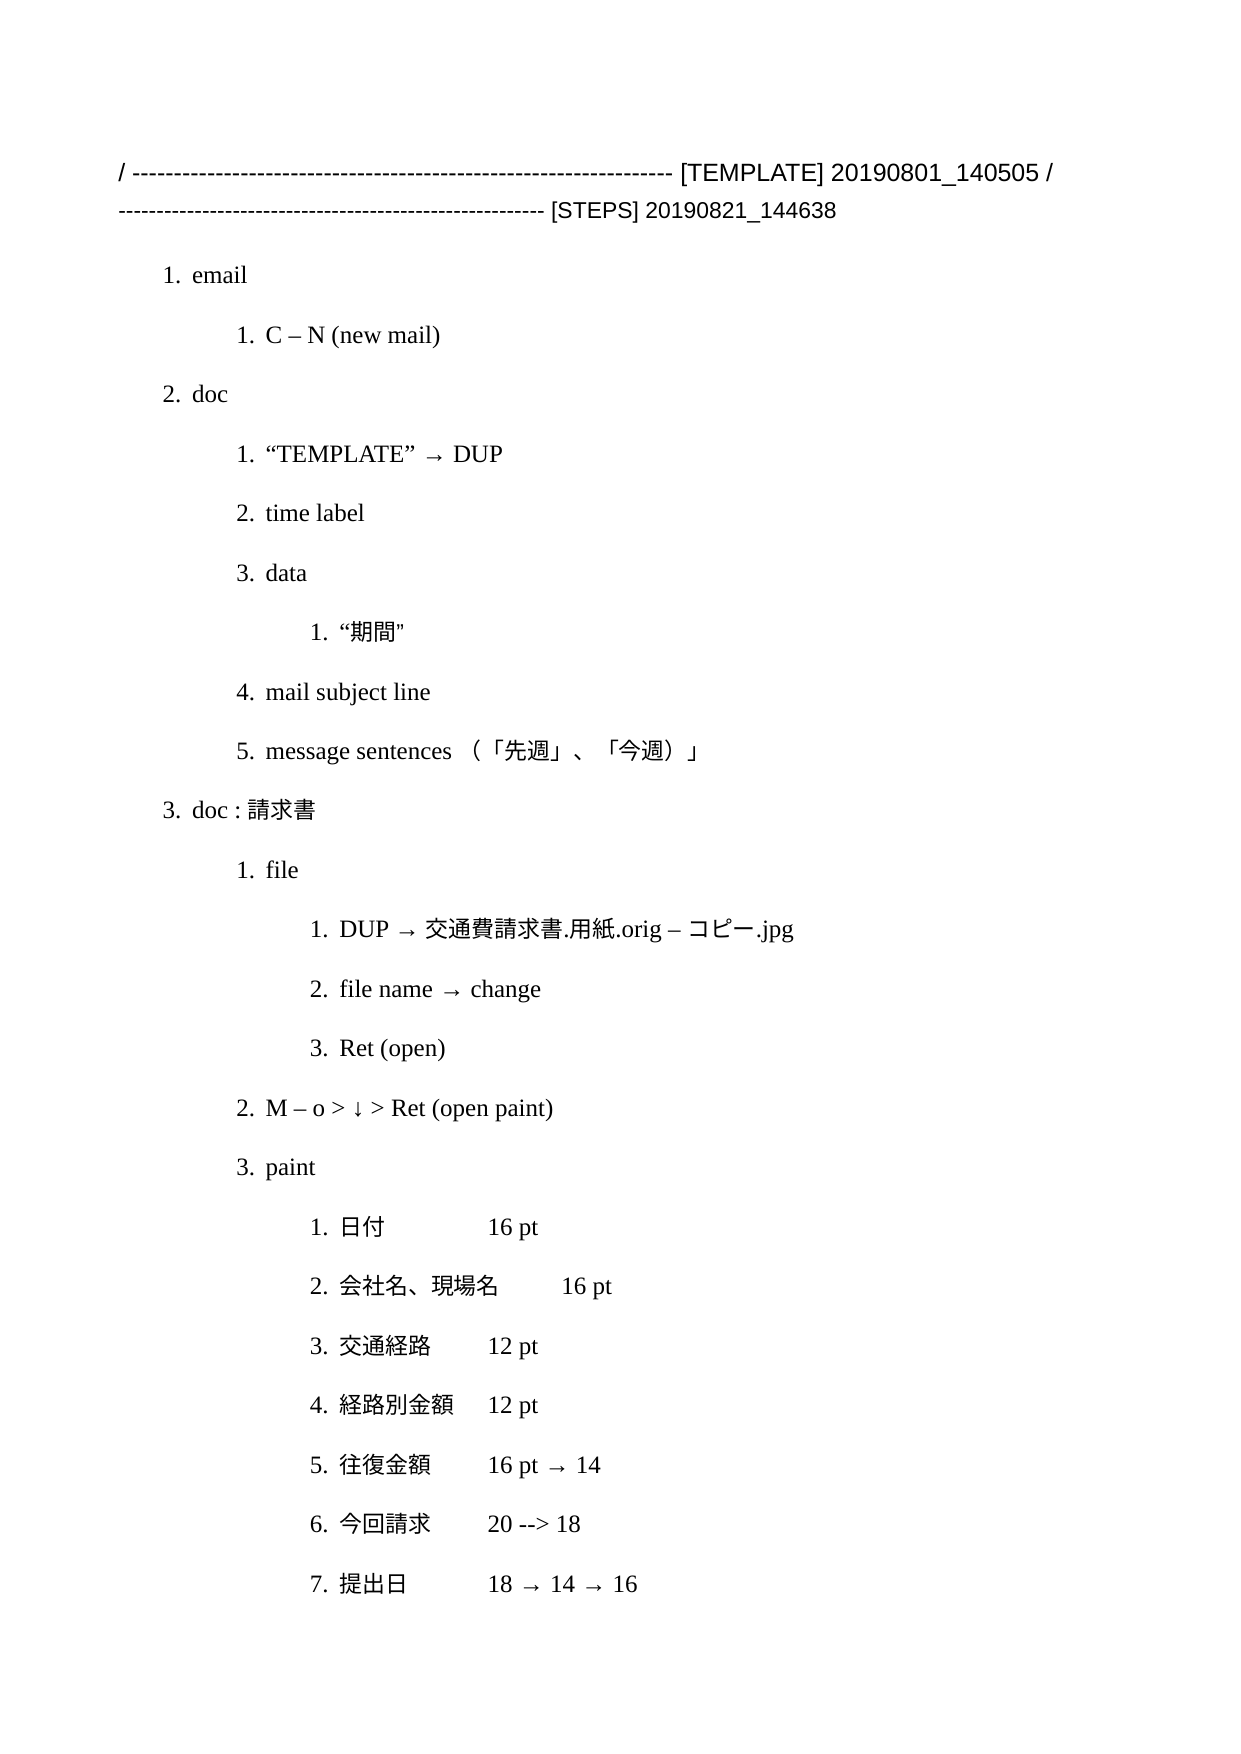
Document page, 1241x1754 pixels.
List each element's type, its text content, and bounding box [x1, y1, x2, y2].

list C – N (new mail) [236, 320, 1122, 348]
list “期間” [309, 617, 1122, 646]
list paint [236, 1152, 1122, 1181]
list data [236, 558, 1122, 586]
list 交通経路 12 pt [309, 1331, 1122, 1359]
list 今回請求 20 --> 18 [309, 1509, 1122, 1538]
list DUP → 交通費請求書.用紙.orig – コピー.jpg [309, 914, 1122, 943]
list doc : 請求書 [162, 796, 1122, 824]
list Ret (open) [309, 1033, 1122, 1062]
list doc [162, 379, 1122, 408]
text / ----------------------------------------------------------------- [TEMPLATE] 20190801_140505 / [118, 158, 1122, 186]
list 提出日 18 → 14 → 16 [309, 1569, 1122, 1597]
list M – o > ↓ > Ret (open paint) [236, 1093, 1122, 1122]
list 経路別金額 12 pt [309, 1390, 1122, 1419]
list time label [236, 498, 1122, 527]
list mail subject line [236, 677, 1122, 705]
list 往復金額 16 pt → 14 [309, 1450, 1122, 1478]
list email [162, 260, 1122, 289]
list file [236, 855, 1122, 884]
text -------------------------------------------------------- [STEPS] 20190821_144638 [118, 197, 1122, 224]
list “TEMPLATE” → DUP [236, 439, 1122, 467]
list message sentences （「先週」、「今週）」 [236, 736, 1122, 765]
list file name → change [309, 974, 1122, 1003]
list 会社名、現場名 16 pt [309, 1271, 1122, 1300]
list 日付 16 pt [309, 1212, 1122, 1241]
